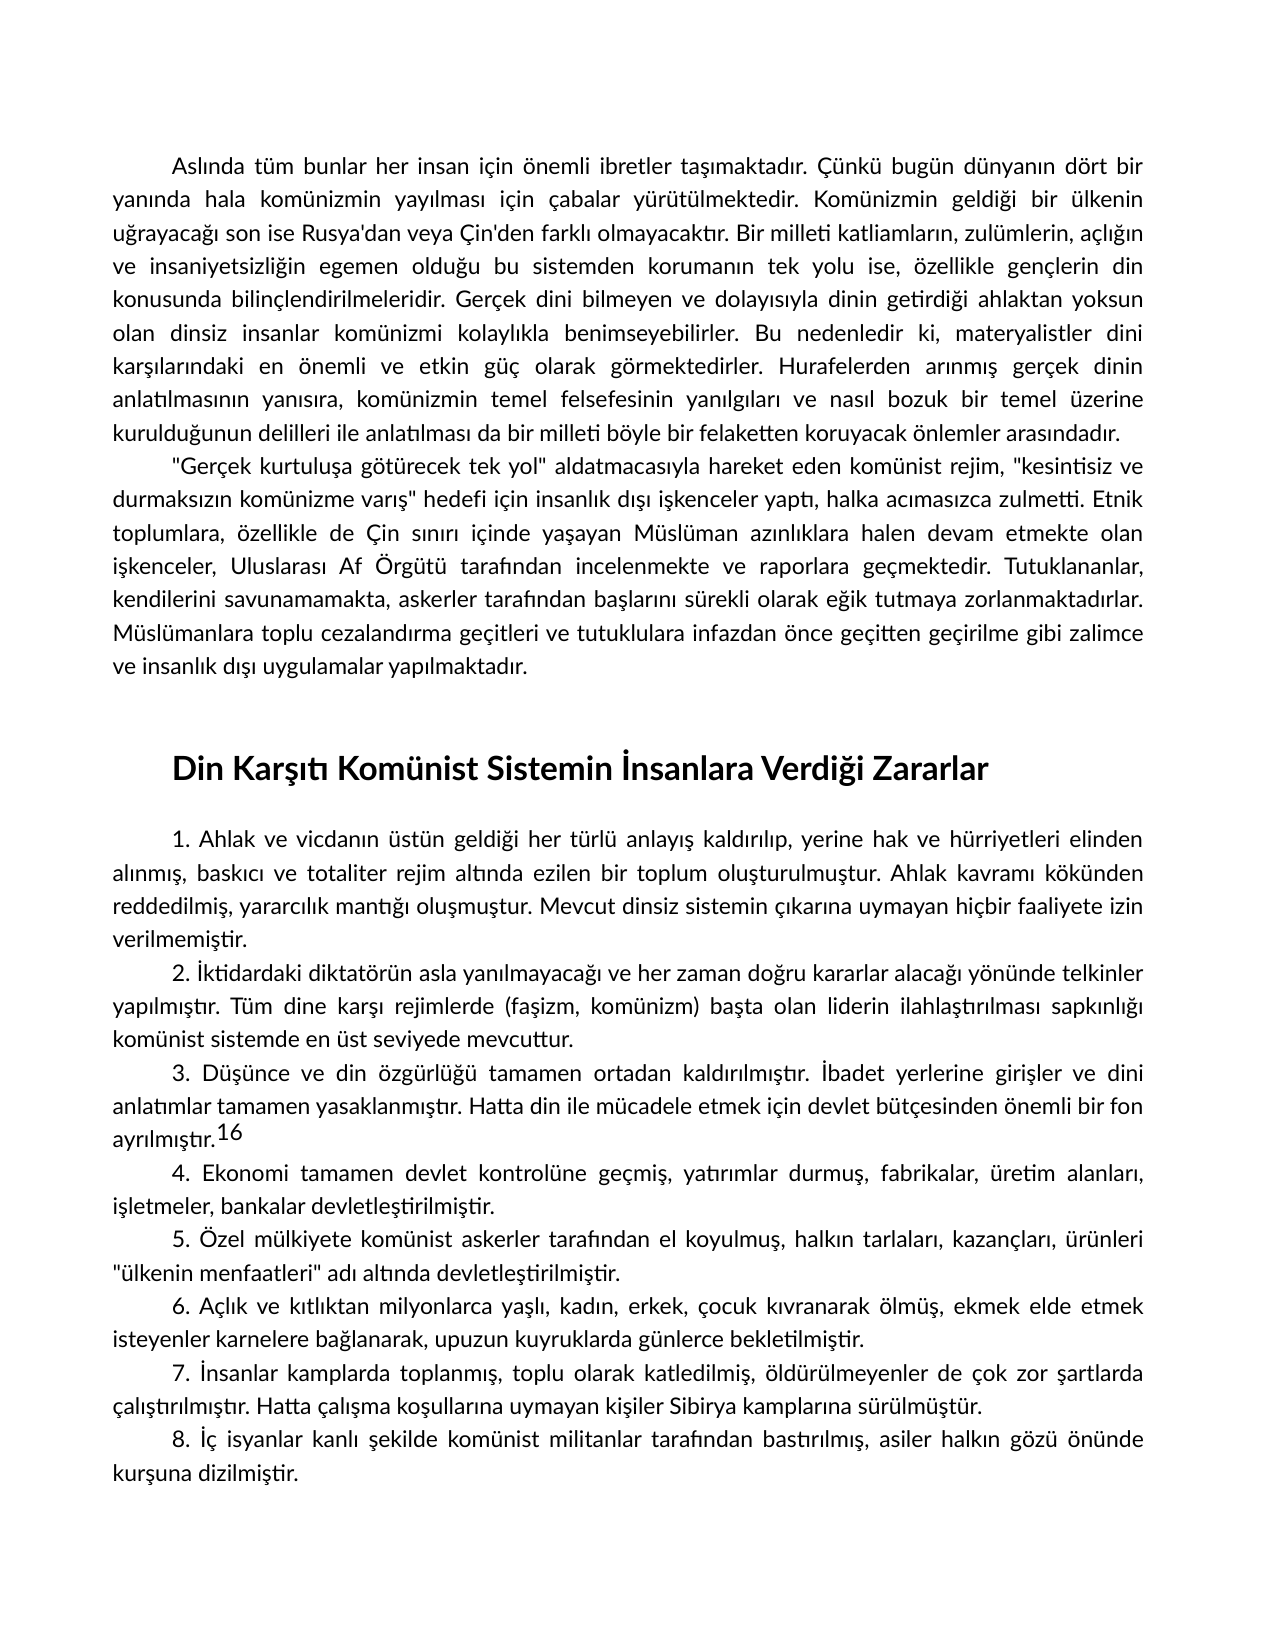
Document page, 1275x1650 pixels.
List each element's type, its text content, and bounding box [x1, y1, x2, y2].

text 6. Açlık ve kıtlıktan milyonlarca yaşlı, kadın, erkek, çocuk kıvranarak ölmüş, ekmek elde etmek isteyenler karnelere bağlanarak, upuzun kuyruklarda günlerce bekletilmiştir. [112, 1288, 1145, 1354]
text 8. İç isyanlar kanlı şekilde komünist militanlar tarafından bastırılmış, asiler halkın gözü önünde kurşuna dizilmiştir. [112, 1421, 1145, 1488]
text 1. Ahlak ve vicdanın üstün geldiği her türlü anlayış kaldırılıp, yerine hak ve hürriyetleri elinden alınmış, baskıcı ve totaliter rejim altında ezilen bir toplum oluşturulmuştur. Ahlak kavramı kökünden reddedilmiş, yararcılık mantığı oluşmuştur. Mevcut dinsiz sistemin çıkarına uymayan hiçbir faaliyete izin verilmemiştir. [112, 821, 1145, 954]
text 3. Düşünce ve din özgürlüğü tamamen ortadan kaldırılmıştır. İbadet yerlerine girişler ve dini anlatımlar tamamen yasaklanmıştır. Hatta din ile mücadele etmek için devlet bütçesinden önemli bir fon ayrılmıştır.16 [112, 1054, 1145, 1154]
text 5. Özel mülkiyete komünist askerler tarafından el koyulmuş, halkın tarlaları, kazançları, ürünleri "ülkenin menfaatleri" adı altında devletleştirilmiştir. [112, 1221, 1145, 1288]
text 4. Ekonomi tamamen devlet kontrolüne geçmiş, yatırımlar durmuş, fabrikalar, üretim alanları, işletmeler, bankalar devletleştirilmiştir. [112, 1154, 1145, 1221]
text Din Karşıtı Komünist Sistemin İnsanlara Verdiği Zararlar [112, 748, 1145, 788]
text 7. İnsanlar kamplarda toplanmış, toplu olarak katledilmiş, öldürülmeyenler de çok zor şartlarda çalıştırılmıştır. Hatta çalışma koşullarına uymayan kişiler Sibirya kamplarına sürülmüştür. [112, 1354, 1145, 1421]
text 2. İktidardaki diktatörün asla yanılmayacağı ve her zaman doğru kararlar alacağı yönünde telkinler yapılmıştır. Tüm dine karşı rejimlerde (faşizm, komünizm) başta olan liderin ilahlaştırılması sapkınlığı komünist sistemde en üst seviyede mevcuttur. [112, 954, 1145, 1054]
text "Gerçek kurtuluşa götürecek tek yol" aldatmacasıyla hareket eden komünist rejim, "kesintisiz ve durmaksızın komünizme varış" hedefi için insanlık dışı işkenceler yaptı, halka acımasızca zulmetti. Etnik toplumlara, özellikle de Çin sınırı içinde yaşayan Müslüman azınlıklara halen devam etmekte olan işkenceler, Uluslarası Af Örgütü tarafından incelenmekte ve raporlara geçmektedir. Tutuklananlar, kendilerini savunamamakta, askerler tarafından başlarını sürekli olarak eğik tutmaya zorlanmaktadırlar. Müslümanlara toplu cezalandırma geçitleri ve tutuklulara infazdan önce geçitten geçirilme gibi zalimce ve insanlık dışı uygulamalar yapılmaktadır. [112, 448, 1145, 681]
text Aslında tüm bunlar her insan için önemli ibretler taşımaktadır. Çünkü bugün dünyanın dört bir yanında hala komünizmin yayılması için çabalar yürütülmektedir. Komünizmin geldiği bir ülkenin uğrayacağı son ise Rusya'dan veya Çin'den farklı olmayacaktır. Bir milleti katliamların, zulümlerin, açlığın ve insaniyetsizliğin egemen olduğu bu sistemden korumanın tek yolu ise, özellikle gençlerin din konusunda bilinçlendirilmeleridir. Gerçek dini bilmeyen ve dolayısıyla dinin getirdiği ahlaktan yoksun olan dinsiz insanlar komünizmi kolaylıkla benimseyebilirler. Bu nedenledir ki, materyalistler dini karşılarındaki en önemli ve etkin güç olarak görmektedirler. Hurafelerden arınmış gerçek dinin anlatılmasının yanısıra, komünizmin temel felsefesinin yanılgıları ve nasıl bozuk bir temel üzerine kurulduğunun delilleri ile anlatılması da bir milleti böyle bir felaketten koruyacak önlemler arasındadır. [112, 148, 1145, 448]
